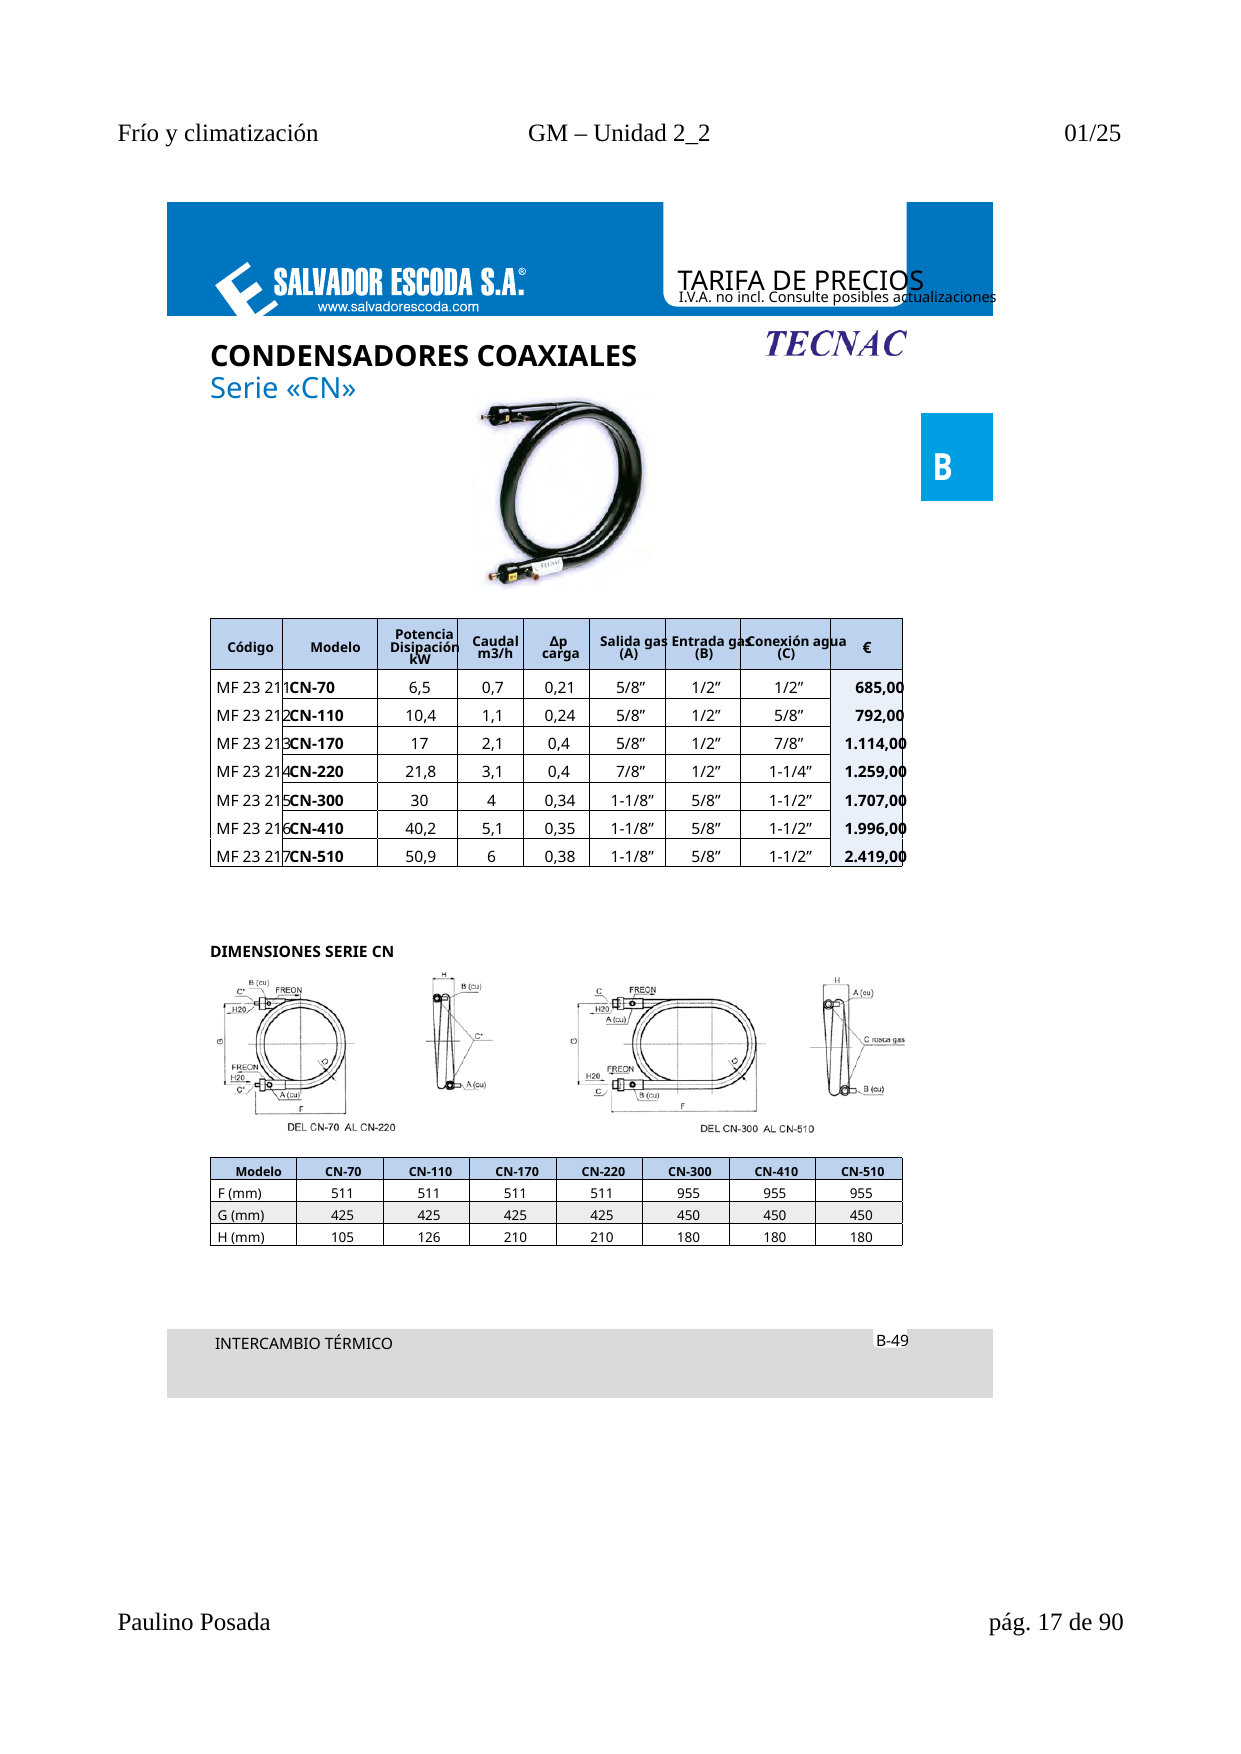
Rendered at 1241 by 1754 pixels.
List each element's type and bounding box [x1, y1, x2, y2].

picture [765, 330, 907, 356]
picture [472, 393, 650, 590]
picture [214, 968, 907, 1135]
